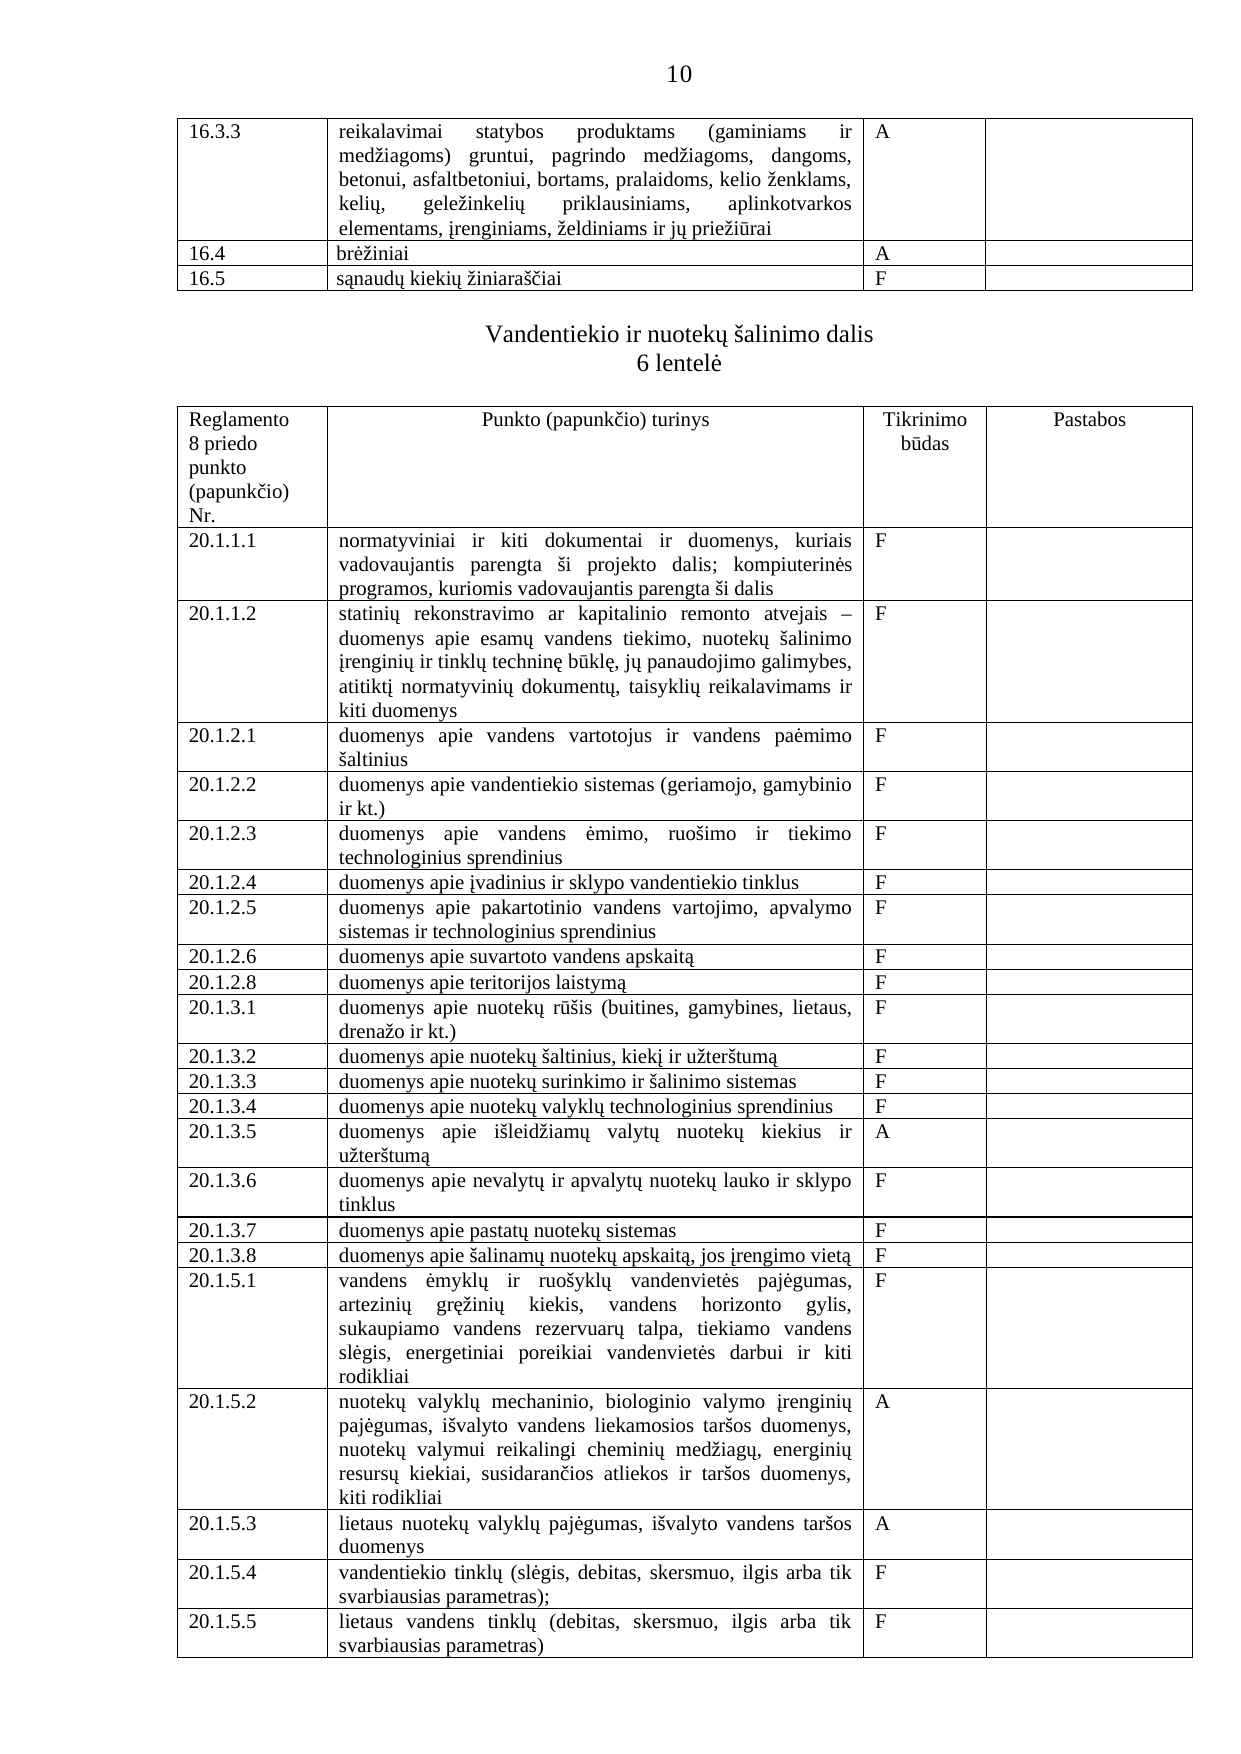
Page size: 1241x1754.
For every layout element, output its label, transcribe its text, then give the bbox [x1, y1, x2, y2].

table_cell A [864, 241, 985, 264]
table_cell duomenys apie įvadinius ir sklypo vandentiekio tinklus [328, 870, 863, 894]
table_cell vandens ėmyklų ir ruošyklų vandenvietės pajėgumas, artezinių gręžinių kiekis, vandens horizonto gylis, sukaupiamo vandens rezervuarų talpa, tiekiamo vandens slėgis, energetiniai poreikiai vandenvietės darbui ir kiti rodikliai [328, 1268, 863, 1388]
table_header Reglamento 8 priedo punkto (papunkčio) Nr. [178, 407, 327, 527]
table_cell 20.1.5.5 [178, 1609, 327, 1657]
table_cell 20.1.3.4 [178, 1094, 327, 1118]
table_cell A [864, 119, 985, 239]
table_cell [987, 1389, 1192, 1509]
table_cell [987, 945, 1192, 968]
table_cell [987, 1168, 1192, 1216]
table_cell [987, 970, 1192, 994]
table_cell [987, 723, 1192, 771]
table_cell 20.1.3.8 [178, 1243, 327, 1267]
table_cell F [864, 1560, 986, 1608]
table_cell duomenys apie pastatų nuotekų sistemas [328, 1218, 863, 1242]
table_cell duomenys apie nuotekų valyklų technologinius sprendinius [328, 1094, 863, 1118]
table_cell duomenys apie teritorijos laistymą [328, 970, 863, 994]
table_cell [987, 1119, 1192, 1167]
table_cell F [864, 723, 986, 771]
table_cell 16.5 [178, 266, 327, 290]
table_cell lietaus vandens tinklų (debitas, skersmuo, ilgis arba tik svarbiausias parametras) [328, 1609, 863, 1657]
table_cell duomenys apie nuotekų surinkimo ir šalinimo sistemas [328, 1069, 863, 1093]
table_cell F [864, 772, 986, 820]
table_cell A [864, 1389, 986, 1509]
table_cell vandentiekio tinklų (slėgis, debitas, skersmuo, ilgis arba tik svarbiausias parametras); [328, 1560, 863, 1608]
table_cell 16.3.3 [178, 119, 327, 239]
table_cell [987, 528, 1192, 600]
table_cell F [864, 821, 986, 869]
table_cell A [864, 1119, 986, 1167]
table_cell duomenys apie vandentiekio sistemas (geriamojo, gamybinio ir kt.) [328, 772, 863, 820]
table_cell 20.1.5.2 [178, 1389, 327, 1509]
table_cell A [864, 1510, 986, 1558]
table_cell [987, 601, 1192, 722]
table_cell [987, 1609, 1192, 1657]
table_cell 20.1.1.1 [178, 528, 327, 600]
table_header Tikrinimo būdas [864, 407, 986, 527]
table_cell [987, 1069, 1192, 1093]
table_cell F [864, 528, 986, 600]
table_cell [986, 241, 1192, 264]
table_cell F [864, 266, 985, 290]
table_cell F [864, 945, 986, 968]
table_cell duomenys apie išleidžiamų valytų nuotekų kiekius ir užterštumą [328, 1119, 863, 1167]
table_cell 20.1.2.4 [178, 870, 327, 894]
table_cell F [864, 970, 986, 994]
table_cell 20.1.2.5 [178, 895, 327, 943]
table_header Pastabos [987, 407, 1192, 527]
table_cell 20.1.5.4 [178, 1560, 327, 1608]
table_cell [987, 870, 1192, 894]
table_cell [987, 1218, 1192, 1242]
table_cell F [864, 895, 986, 943]
table_cell F [864, 1218, 986, 1242]
table_cell F [864, 1069, 986, 1093]
table_cell [987, 1510, 1192, 1558]
table_cell 20.1.3.1 [178, 995, 327, 1043]
table_cell sąnaudų kiekių žiniaraščiai [328, 266, 863, 290]
table_cell [987, 995, 1192, 1043]
table_cell duomenys apie nevalytų ir apvalytų nuotekų lauko ir sklypo tinklus [328, 1168, 863, 1216]
table_cell F [864, 1268, 986, 1388]
table_cell F [864, 1094, 986, 1118]
table_cell [987, 1094, 1192, 1118]
table_cell duomenys apie nuotekų šaltinius, kiekį ir užterštumą [328, 1044, 863, 1068]
table_cell duomenys apie pakartotinio vandens vartojimo, apvalymo sistemas ir technologinius sprendinius [328, 895, 863, 943]
table_cell [986, 119, 1192, 239]
table_cell 20.1.2.3 [178, 821, 327, 869]
table_cell [987, 1560, 1192, 1608]
table_cell 20.1.5.1 [178, 1268, 327, 1388]
table_cell F [864, 870, 986, 894]
table_cell F [864, 1243, 986, 1267]
table_cell normatyviniai ir kiti dokumentai ir duomenys, kuriais vadovaujantis parengta ši projekto dalis; kompiuterinės programos, kuriomis vadovaujantis parengta ši dalis [328, 528, 863, 600]
table_cell [987, 1243, 1192, 1267]
table_cell duomenys apie nuotekų rūšis (buitines, gamybines, lietaus, drenažo ir kt.) [328, 995, 863, 1043]
table_cell 20.1.5.3 [178, 1510, 327, 1558]
table_cell 20.1.2.2 [178, 772, 327, 820]
table_cell brėžiniai [328, 241, 863, 264]
table_cell F [864, 601, 986, 722]
table_cell [986, 266, 1192, 290]
table_cell duomenys apie vandens vartotojus ir vandens paėmimo šaltinius [328, 723, 863, 771]
table_cell statinių rekonstravimo ar kapitalinio remonto atvejais – duomenys apie esamų vandens tiekimo, nuotekų šalinimo įrenginių ir tinklų techninę būklę, jų panaudojimo galimybes, atitiktį normatyvinių dokumentų, taisyklių reikalavimams ir kiti duomenys [328, 601, 863, 722]
table_cell reikalavimai statybos produktams (gaminiams ir medžiagoms) gruntui, pagrindo medžiagoms, dangoms, betonui, asfaltbetoniui, bortams, pralaidoms, kelio ženklams, kelių, geležinkelių priklausiniams, aplinkotvarkos elementams, įrenginiams, želdiniams ir jų priežiūrai [328, 119, 863, 239]
table_cell 20.1.3.7 [178, 1218, 327, 1242]
table_cell 20.1.3.6 [178, 1168, 327, 1216]
table_cell F [864, 1609, 986, 1657]
text Vandentiekio ir nuotekų šalinimo dalis [177, 319, 1181, 348]
table_cell 20.1.2.1 [178, 723, 327, 771]
table_cell 20.1.3.2 [178, 1044, 327, 1068]
table_cell 16.4 [178, 241, 327, 264]
table_cell [987, 821, 1192, 869]
table_cell F [864, 1044, 986, 1068]
table_cell [987, 772, 1192, 820]
table_cell 20.1.1.2 [178, 601, 327, 722]
table_cell 20.1.2.6 [178, 945, 327, 968]
table_cell 20.1.2.8 [178, 970, 327, 994]
table_header Punkto (papunkčio) turinys [328, 407, 863, 527]
table_cell duomenys apie suvartoto vandens apskaitą [328, 945, 863, 968]
table_cell [987, 1044, 1192, 1068]
table_cell 20.1.3.3 [178, 1069, 327, 1093]
table_cell [987, 895, 1192, 943]
table_cell F [864, 995, 986, 1043]
table_cell [987, 1268, 1192, 1388]
table_cell duomenys apie vandens ėmimo, ruošimo ir tiekimo technologinius sprendinius [328, 821, 863, 869]
text 6 lentelė [177, 348, 1181, 377]
table_cell lietaus nuotekų valyklų pajėgumas, išvalyto vandens taršos duomenys [328, 1510, 863, 1558]
table_cell F [864, 1168, 986, 1216]
table_cell nuotekų valyklų mechaninio, biologinio valymo įrenginių pajėgumas, išvalyto vandens liekamosios taršos duomenys, nuotekų valymui reikalingi cheminių medžiagų, energinių resursų kiekiai, susidarančios atliekos ir taršos duomenys, kiti rodikliai [328, 1389, 863, 1509]
table_cell duomenys apie šalinamų nuotekų apskaitą, jos įrengimo vietą [328, 1243, 863, 1267]
table_cell 20.1.3.5 [178, 1119, 327, 1167]
